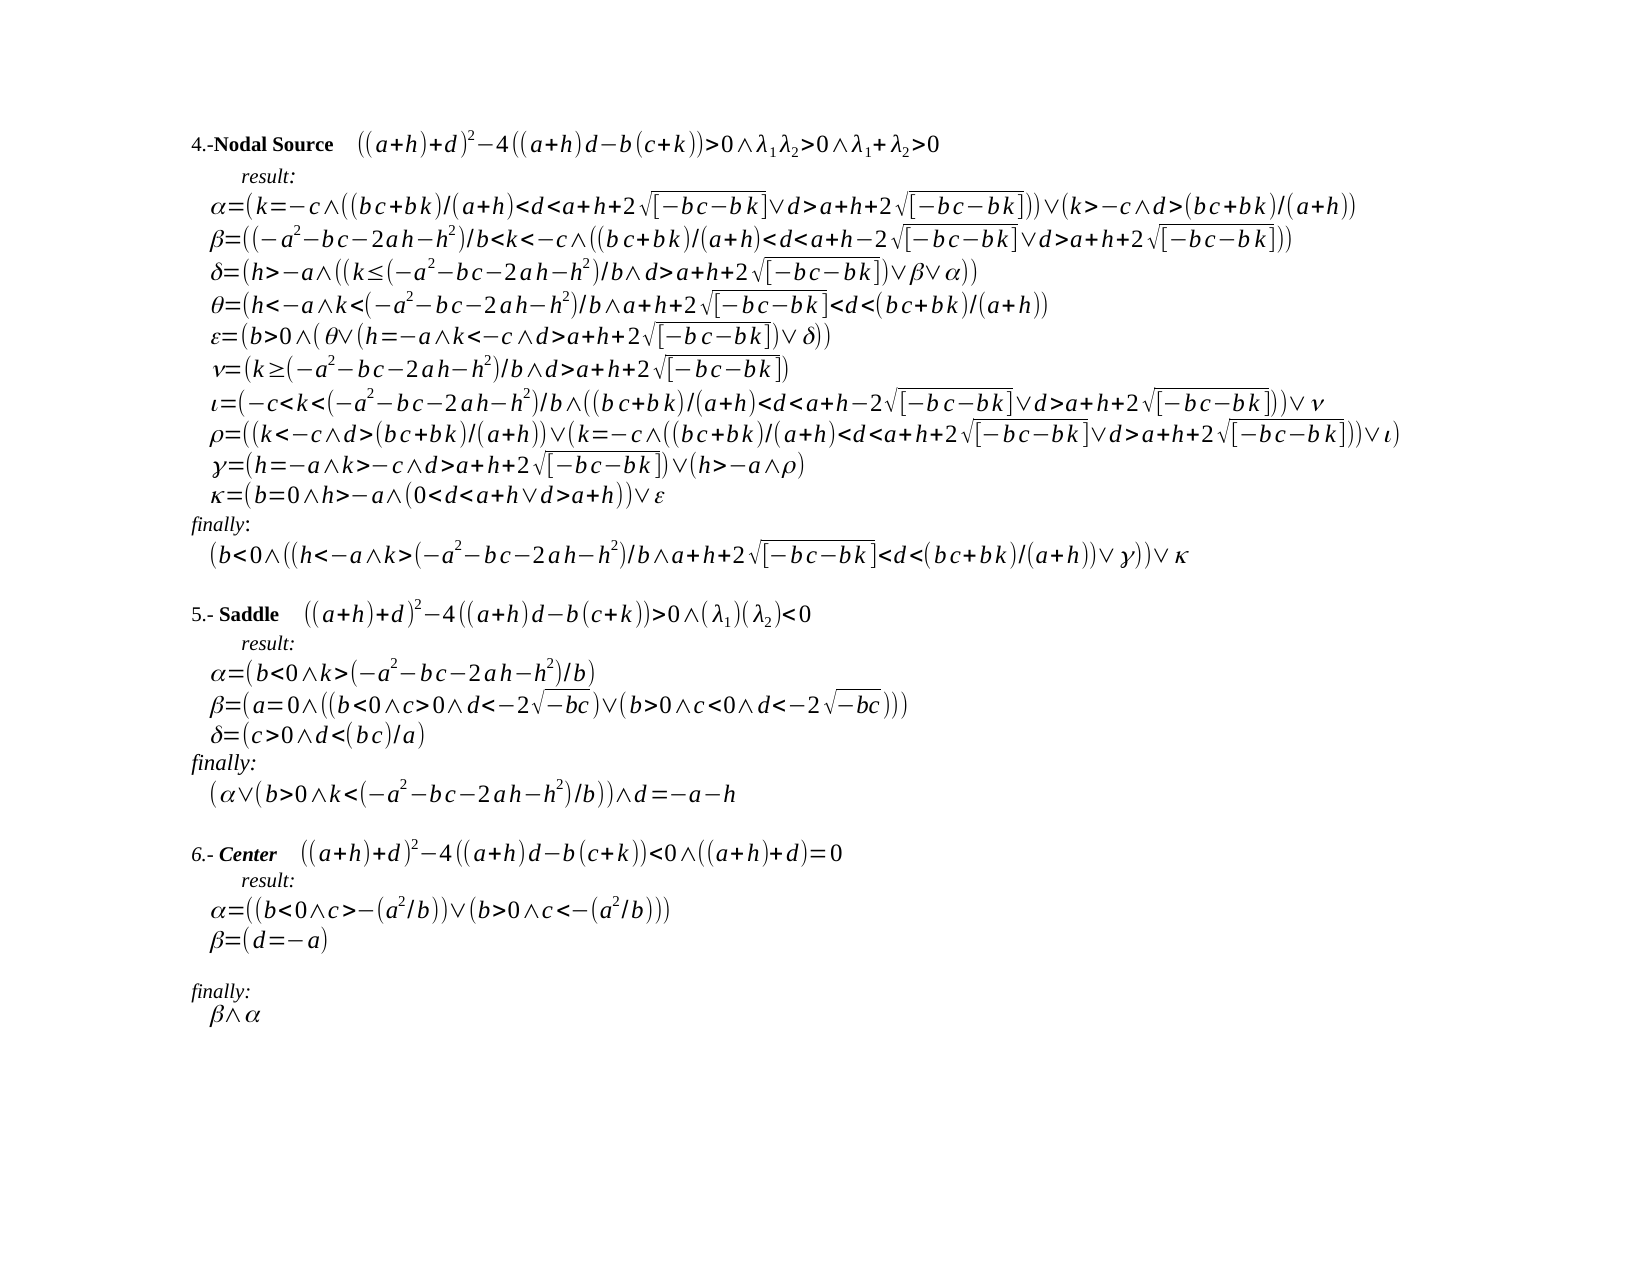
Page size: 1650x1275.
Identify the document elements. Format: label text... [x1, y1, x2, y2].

text result: [191, 162, 1503, 188]
text finally: [191, 979, 1503, 1003]
text 6.- Center [191, 835, 1503, 868]
text result: [191, 631, 1503, 655]
text 4.-Nodal Source [191, 126, 1503, 161]
text finally: [191, 749, 1503, 776]
text finally: [191, 510, 1503, 537]
text 5.- Saddle [191, 596, 1503, 631]
text result: [191, 868, 1503, 892]
